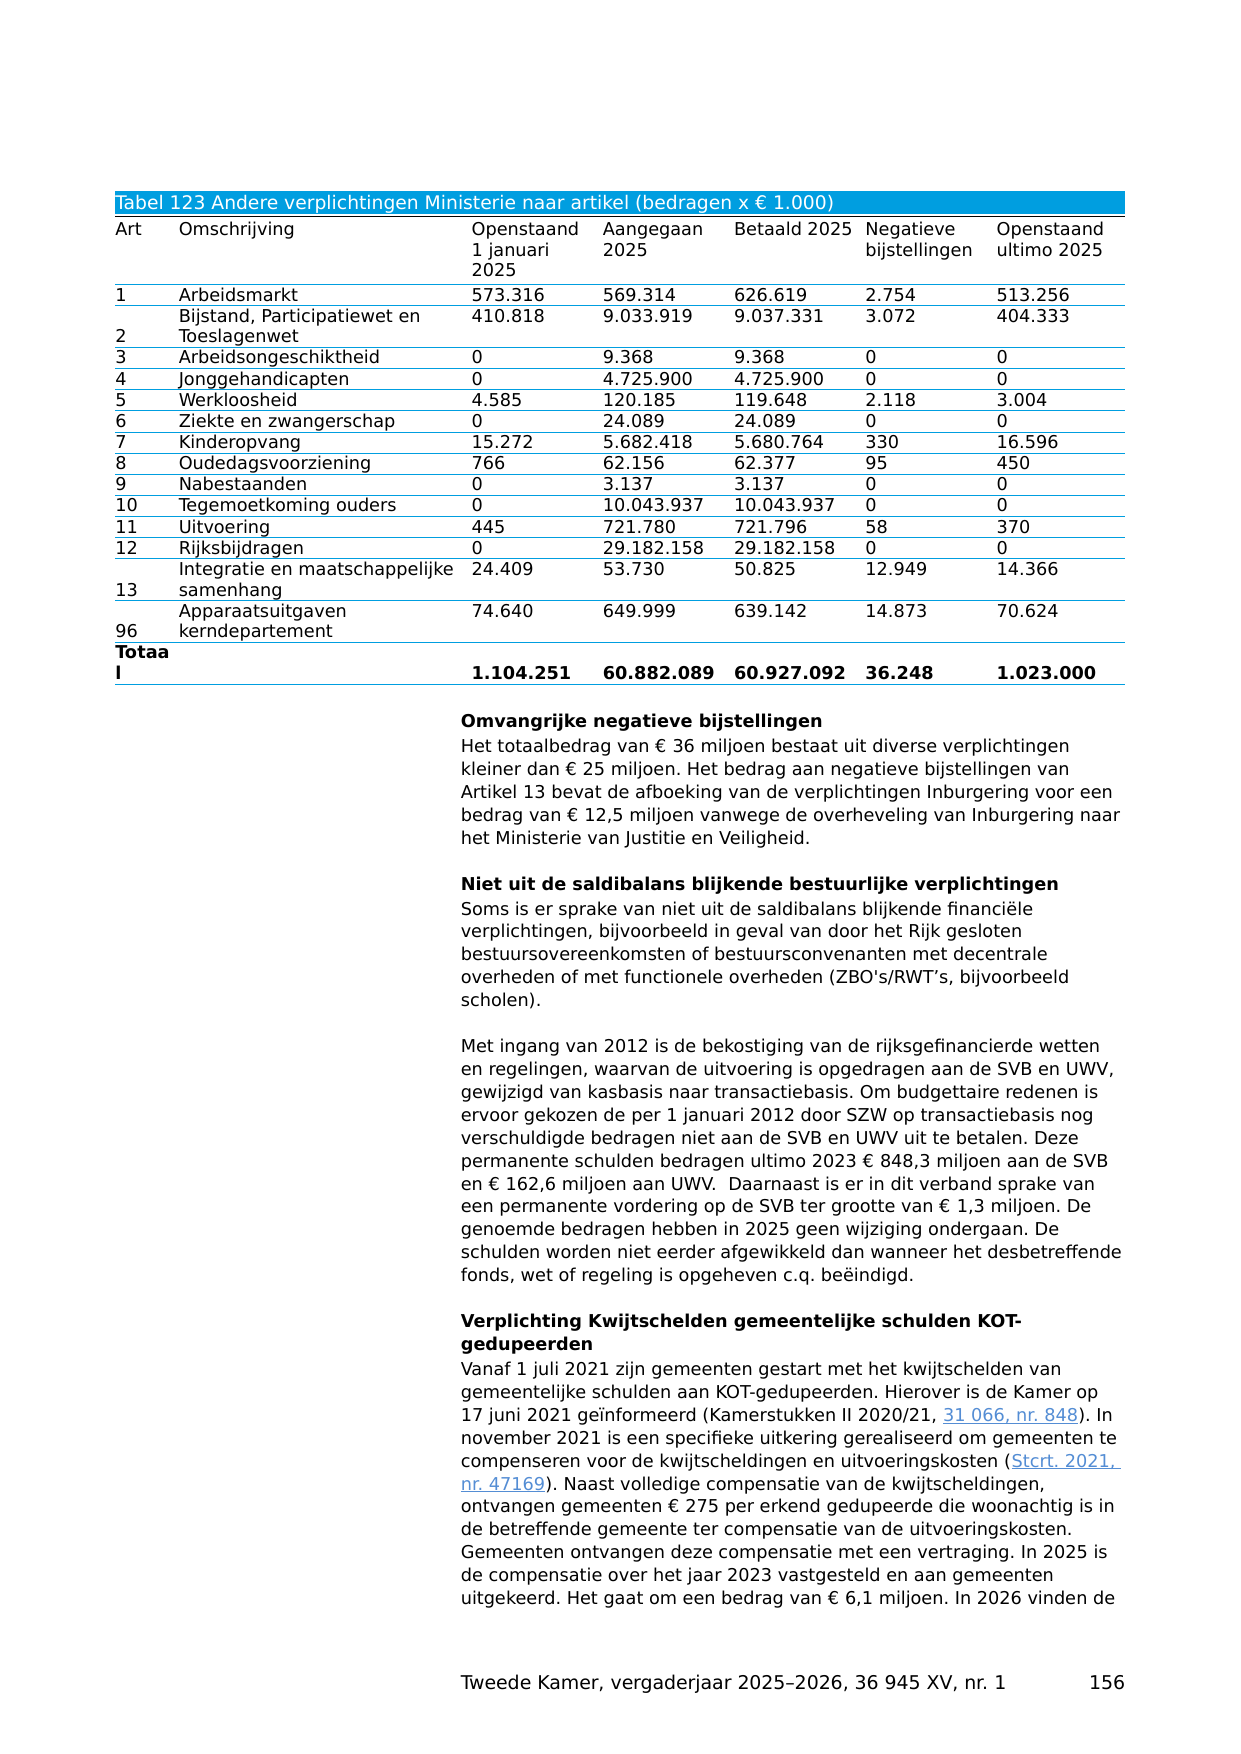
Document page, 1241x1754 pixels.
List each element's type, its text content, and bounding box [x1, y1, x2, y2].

text Niet uit de saldibalans blijkende bestuurlijke verplichtingen [461, 872, 1125, 894]
table_cell 0 [469, 496, 600, 516]
table_cell 0 [994, 369, 1125, 389]
table_cell 29.182.158 [600, 538, 731, 558]
text Het totaalbedrag van € 36 miljoen bestaat uit diverse verplichtingen kleiner dan € 25 miljoen. Het bedrag aan negatieve bijstellingen van Artikel 13 bevat de afboeking van de verplichtingen Inburgering voor een bedrag van € 12,5 miljoen vanwege de overheveling van Inburgering naar het Ministerie van Justitie en Veiligheid. [461, 734, 1125, 849]
table_cell 410.818 [469, 306, 600, 347]
table_cell 5.680.764 [731, 433, 862, 453]
text Omvangrijke negatieve bijstellingen [461, 709, 1125, 732]
table_cell 0 [862, 538, 993, 558]
table_cell Bijstand, Participatiewet en Toeslagenwet [176, 306, 468, 347]
table_cell Rijksbijdragen [176, 538, 468, 558]
table_cell 5.682.418 [600, 433, 731, 453]
table_cell 0 [862, 348, 993, 368]
table_cell 3.072 [862, 306, 993, 347]
table_cell 3.137 [731, 475, 862, 495]
table_cell 0 [469, 348, 600, 368]
text Met ingang van 2012 is de bekostiging van de rijksgefinancierde wetten en regelingen, waarvan de uitvoering is opgedragen aan de SVB en UWV, gewijzigd van kasbasis naar transactiebasis. Om budgettaire redenen is ervoor gekozen de per 1 januari 2012 door SZW op transactiebasis nog verschuldigde bedragen niet aan de SVB en UWV uit te betalen. Deze permanente schulden bedragen ultimo 2023 € 848,3 miljoen aan de SVB en € 162,6 miljoen aan UWV. Daarnaast is er in dit verband sprake van een permanente vordering op de SVB ter grootte van € 1,3 miljoen. De genoemde bedragen hebben in 2025 geen wijziging ondergaan. De schulden worden niet eerder afgewikkeld dan wanneer het desbetreffende fonds, wet of regeling is opgeheven c.q. beëindigd. [461, 1034, 1125, 1286]
table_cell Totaal [115, 643, 176, 684]
table_cell Omschrijving [176, 217, 468, 284]
table_cell 2.754 [862, 285, 993, 305]
table_cell 370 [994, 517, 1125, 537]
table_cell 330 [862, 433, 993, 453]
table_cell 9 [115, 475, 176, 495]
table_cell 0 [469, 538, 600, 558]
table_cell 14.873 [862, 601, 993, 642]
table_cell 4 [115, 369, 176, 389]
table_cell 95 [862, 454, 993, 474]
table_cell 10 [115, 496, 176, 516]
table_cell 24.089 [600, 411, 731, 431]
table_cell 9.037.331 [731, 306, 862, 347]
table_cell 120.185 [600, 390, 731, 410]
table_cell 3.137 [600, 475, 731, 495]
table_cell Tegemoetkoming ouders [176, 496, 468, 516]
table_cell 4.585 [469, 390, 600, 410]
text Vanaf 1 juli 2021 zijn gemeenten gestart met het kwijtschelden van gemeentelijke schulden aan KOT-gedupeerden. Hierover is de Kamer op 17 juni 2021 geïnformeerd (Kamerstukken II 2020/21, 31 066, nr. 848). In november 2021 is een specifieke uitkering gerealiseerd om gemeenten te compenseren voor de kwijtscheldingen en uitvoeringskosten (Stcrt. 2021, nr. 47169). Naast volledige compensatie van de kwijtscheldingen, ontvangen gemeenten € 275 per erkend gedupeerde die woonachtig is in de betreffende gemeente ter compensatie van de uitvoeringskosten. Gemeenten ontvangen deze compensatie met een vertraging. In 2025 is de compensatie over het jaar 2023 vastgesteld en aan gemeenten uitgekeerd. Het gaat om een bedrag van € 6,1 miljoen. In 2026 vinden de [461, 1357, 1125, 1609]
table_cell 0 [862, 496, 993, 516]
table_cell 450 [994, 454, 1125, 474]
table_cell 4.725.900 [600, 369, 731, 389]
table_cell Betaald 2025 [731, 217, 862, 284]
table_cell 2.118 [862, 390, 993, 410]
table_cell 36.248 [862, 643, 993, 684]
table_cell 62.377 [731, 454, 862, 474]
table_cell 60.882.089 [600, 643, 731, 684]
table_cell 16.596 [994, 433, 1125, 453]
table_cell 50.825 [731, 559, 862, 600]
table_cell 13 [115, 559, 176, 600]
table_cell 1.104.251 [469, 643, 600, 684]
table_cell 5 [115, 390, 176, 410]
table_cell 1 [115, 285, 176, 305]
table_cell Art [115, 217, 176, 284]
table_cell Oudedagsvoorziening [176, 454, 468, 474]
table_cell 10.043.937 [731, 496, 862, 516]
table_cell Uitvoering [176, 517, 468, 537]
text Verplichting Kwijtschelden gemeentelijke schulden KOT-gedupeerden [461, 1309, 1125, 1355]
table_cell 53.730 [600, 559, 731, 600]
table_cell Kinderopvang [176, 433, 468, 453]
table_cell 6 [115, 411, 176, 431]
table_cell 12 [115, 538, 176, 558]
table_cell 0 [994, 411, 1125, 431]
table_cell 60.927.092 [731, 643, 862, 684]
table_cell Nabestaanden [176, 475, 468, 495]
table_cell 96 [115, 601, 176, 642]
table_cell 0 [469, 369, 600, 389]
table_cell 119.648 [731, 390, 862, 410]
table_cell Apparaatsuitgaven kerndepartement [176, 601, 468, 642]
table_cell Arbeidsmarkt [176, 285, 468, 305]
table_cell 569.314 [600, 285, 731, 305]
table_cell Jonggehandicapten [176, 369, 468, 389]
table_cell 4.725.900 [731, 369, 862, 389]
table_cell 10.043.937 [600, 496, 731, 516]
table_cell 0 [994, 496, 1125, 516]
table_cell 29.182.158 [731, 538, 862, 558]
table_cell Integratie en maatschappelijke samenhang [176, 559, 468, 600]
table_cell Arbeidsongeschiktheid [176, 348, 468, 368]
table_cell 573.316 [469, 285, 600, 305]
table_cell 8 [115, 454, 176, 474]
table_cell 0 [469, 411, 600, 431]
table_cell 0 [862, 475, 993, 495]
table_cell 11 [115, 517, 176, 537]
table_cell 1.023.000 [994, 643, 1125, 684]
table_cell Openstaand ultimo 2025 [994, 217, 1125, 284]
table_cell Ziekte en zwangerschap [176, 411, 468, 431]
table_cell 0 [862, 369, 993, 389]
table_cell 2 [115, 306, 176, 347]
table_cell 15.272 [469, 433, 600, 453]
table_cell 58 [862, 517, 993, 537]
table_cell 626.619 [731, 285, 862, 305]
table_cell 74.640 [469, 601, 600, 642]
table_cell 0 [994, 475, 1125, 495]
table_cell 513.256 [994, 285, 1125, 305]
table_cell 0 [469, 475, 600, 495]
table_cell Openstaand 1 januari 2025 [469, 217, 600, 284]
table_cell 721.780 [600, 517, 731, 537]
table_cell 0 [862, 411, 993, 431]
table_cell 14.366 [994, 559, 1125, 600]
table_cell 649.999 [600, 601, 731, 642]
table_cell 3 [115, 348, 176, 368]
table_cell Negatieve bijstellingen [862, 217, 993, 284]
table_cell 639.142 [731, 601, 862, 642]
table_cell 9.368 [731, 348, 862, 368]
table_cell 24.089 [731, 411, 862, 431]
table_cell 7 [115, 433, 176, 453]
table_cell 0 [994, 348, 1125, 368]
table_cell 3.004 [994, 390, 1125, 410]
table_cell [176, 643, 468, 684]
table_cell 12.949 [862, 559, 993, 600]
table_cell 62.156 [600, 454, 731, 474]
table_cell 24.409 [469, 559, 600, 600]
table_cell 70.624 [994, 601, 1125, 642]
table_cell 0 [994, 538, 1125, 558]
text Soms is er sprake van niet uit de saldibalans blijkende financiële verplichtingen, bijvoorbeeld in geval van door het Rijk gesloten bestuursovereenkomsten of bestuursconvenanten met decentrale overheden of met functionele overheden (ZBO's/RWT’s, bijvoorbeeld scholen). [461, 897, 1125, 1011]
table_cell 721.796 [731, 517, 862, 537]
table_cell 766 [469, 454, 600, 474]
table_cell 9.033.919 [600, 306, 731, 347]
table_cell 445 [469, 517, 600, 537]
table_cell 9.368 [600, 348, 731, 368]
table_cell Werkloosheid [176, 390, 468, 410]
table_cell Aangegaan 2025 [600, 217, 731, 284]
table_cell 404.333 [994, 306, 1125, 347]
